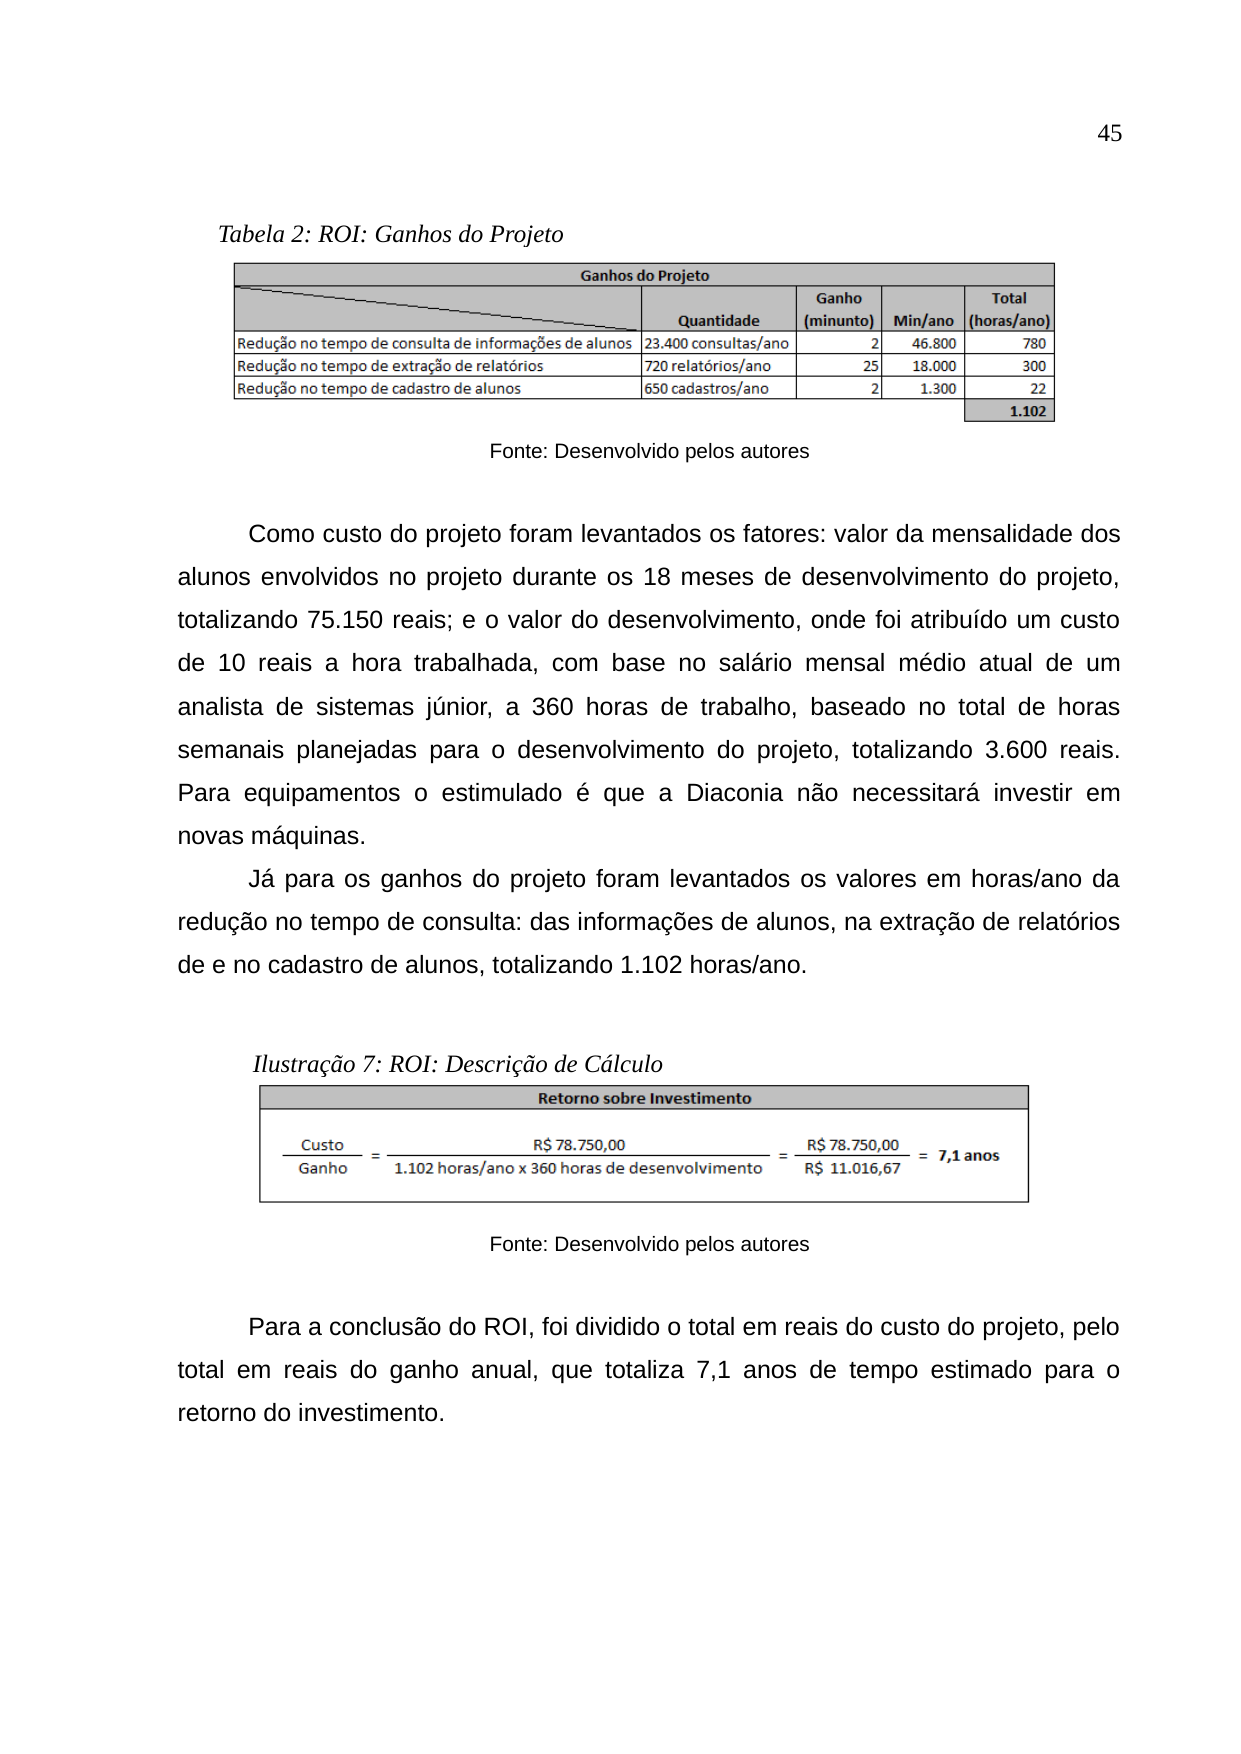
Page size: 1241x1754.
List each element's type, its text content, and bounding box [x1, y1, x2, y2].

text Ilustração 7: ROI: Descrição de Cálculo [253, 1049, 1046, 1077]
text Fonte: Desenvolvido pelos autores [177, 207, 1122, 463]
text Para a conclusão do ROI, foi dividido o total em reais do custo do projeto, pelo total em reais do ganho anual, que totaliza 7,1 anos de tempo estimado para o retorno do investimento. [177, 1312, 1122, 1427]
text Fonte: Desenvolvido pelos autores [177, 1036, 1122, 1256]
picture [217, 247, 1073, 440]
text Como custo do projeto foram levantados os fatores: valor da mensalidade dos alunos envolvidos no projeto durante os 18 meses de desenvolvimento do projeto, totalizando 75.150 reais; e o valor do desenvolvimento, onde foi atribuído um custo de 10 reais a hora trabalhada, com base no salário mensal médio atual de um analista de sistemas júnior, a 360 horas de trabalho, baseado no total de horas semanais planejadas para o desenvolvimento do projeto, totalizando 3.600 reais. Para equipamentos o estimulado é que a Diaconia não necessitará investir em novas máquinas. [177, 519, 1122, 849]
picture [252, 1077, 1039, 1212]
text Já para os ganhos do projeto foram levantados os valores em horas/ano da redução no tempo de consulta: das informações de alunos, na extração de relatórios de e no cadastro de alunos, totalizando 1.102 horas/ano. [177, 864, 1122, 979]
text Tabela 2: ROI: Ganhos do Projeto [218, 219, 1082, 247]
